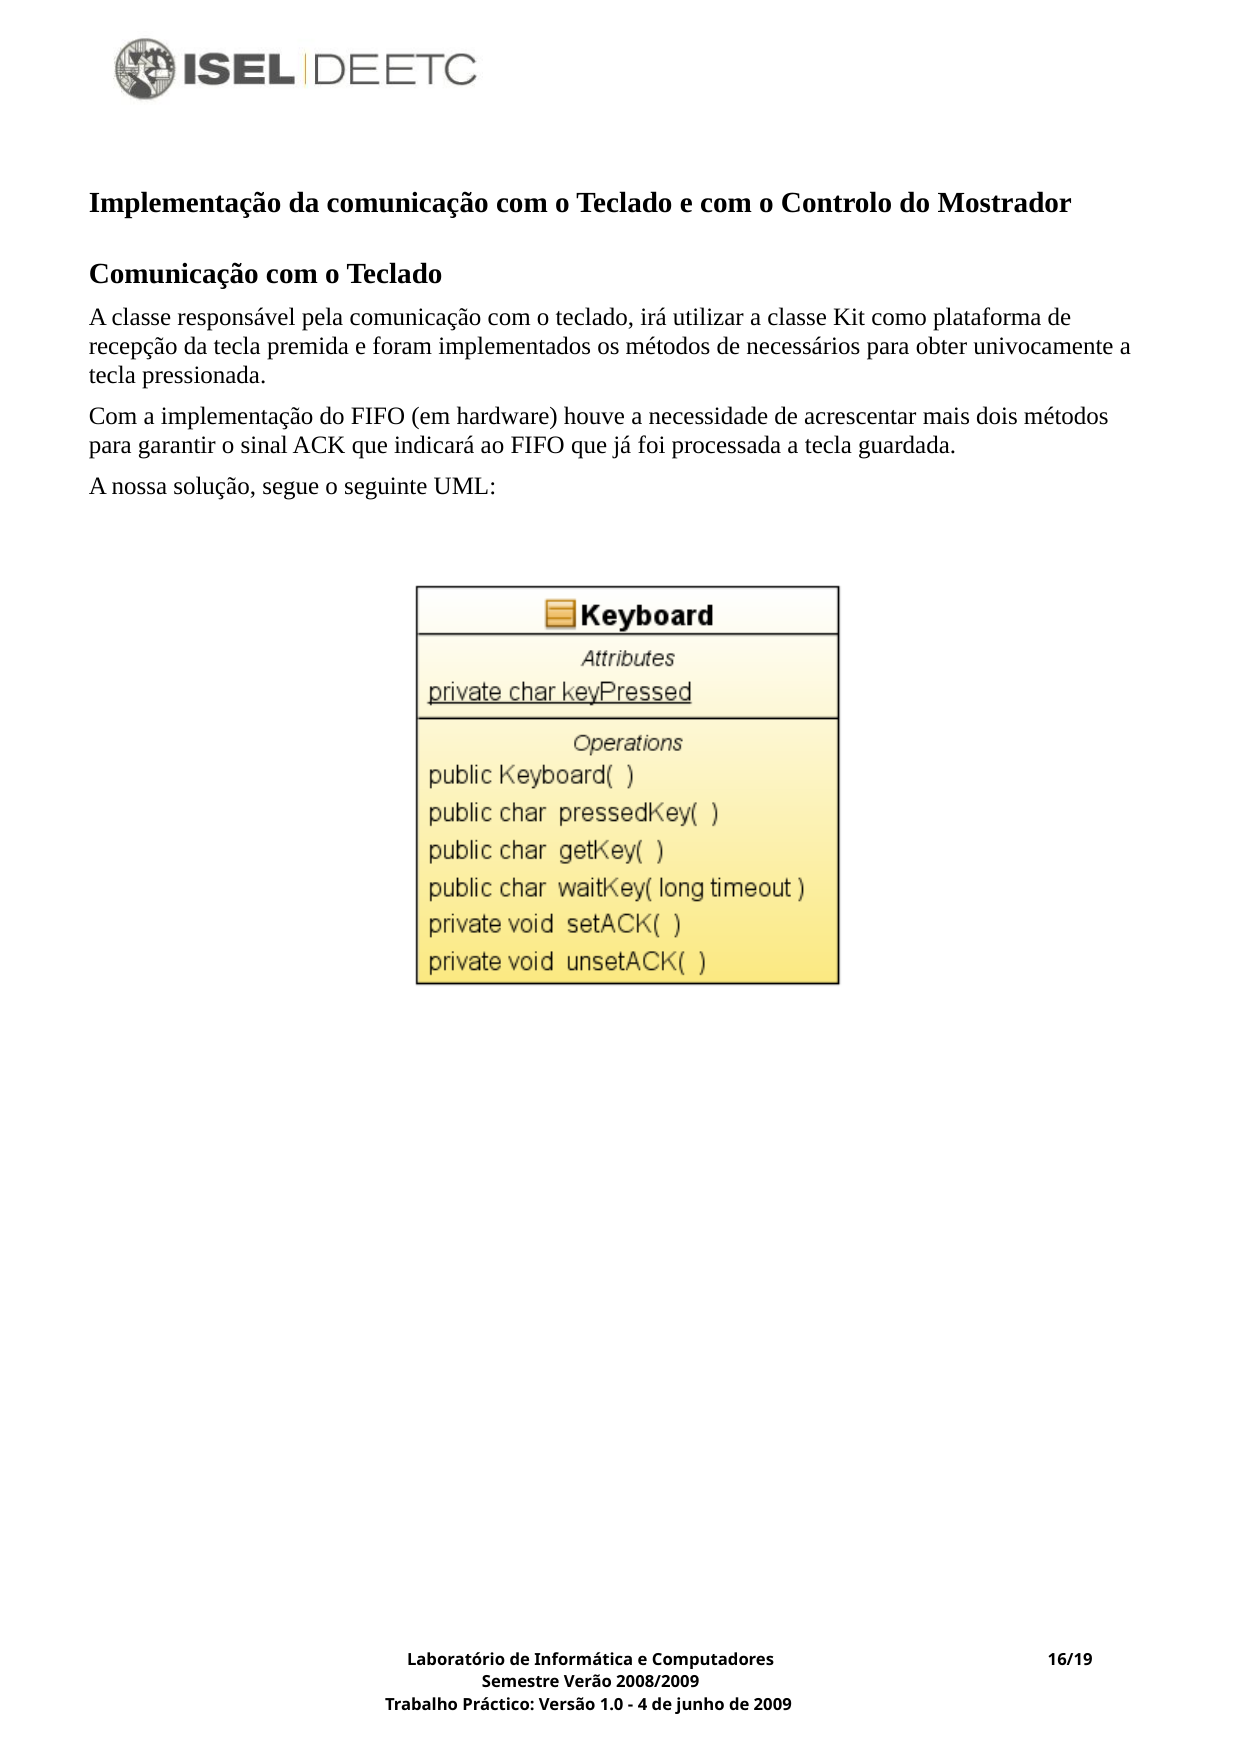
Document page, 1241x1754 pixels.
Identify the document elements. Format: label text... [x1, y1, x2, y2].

text Com a implementação do FIFO (em hardware) houve a necessidade de acrescentar mais dois métodos para garantir o sinal ACK que indicará ao FIFO que já foi processada a tecla guardada. [88, 401, 1152, 458]
picture [410, 581, 849, 994]
text A nossa solução, segue o seguinte UML: [88, 471, 1152, 500]
subtitle Comunicação com o Teclado [88, 256, 1152, 290]
subtitle Implementação da comunicação com o Teclado e com o Controlo do Mostrador [88, 185, 1152, 219]
picture [105, 24, 507, 125]
text A classe responsável pela comunicação com o teclado, irá utilizar a classe Kit como plataforma de recepção da tecla premida e foram implementados os métodos de necessários para obter univocamente a tecla pressionada. [88, 302, 1152, 388]
